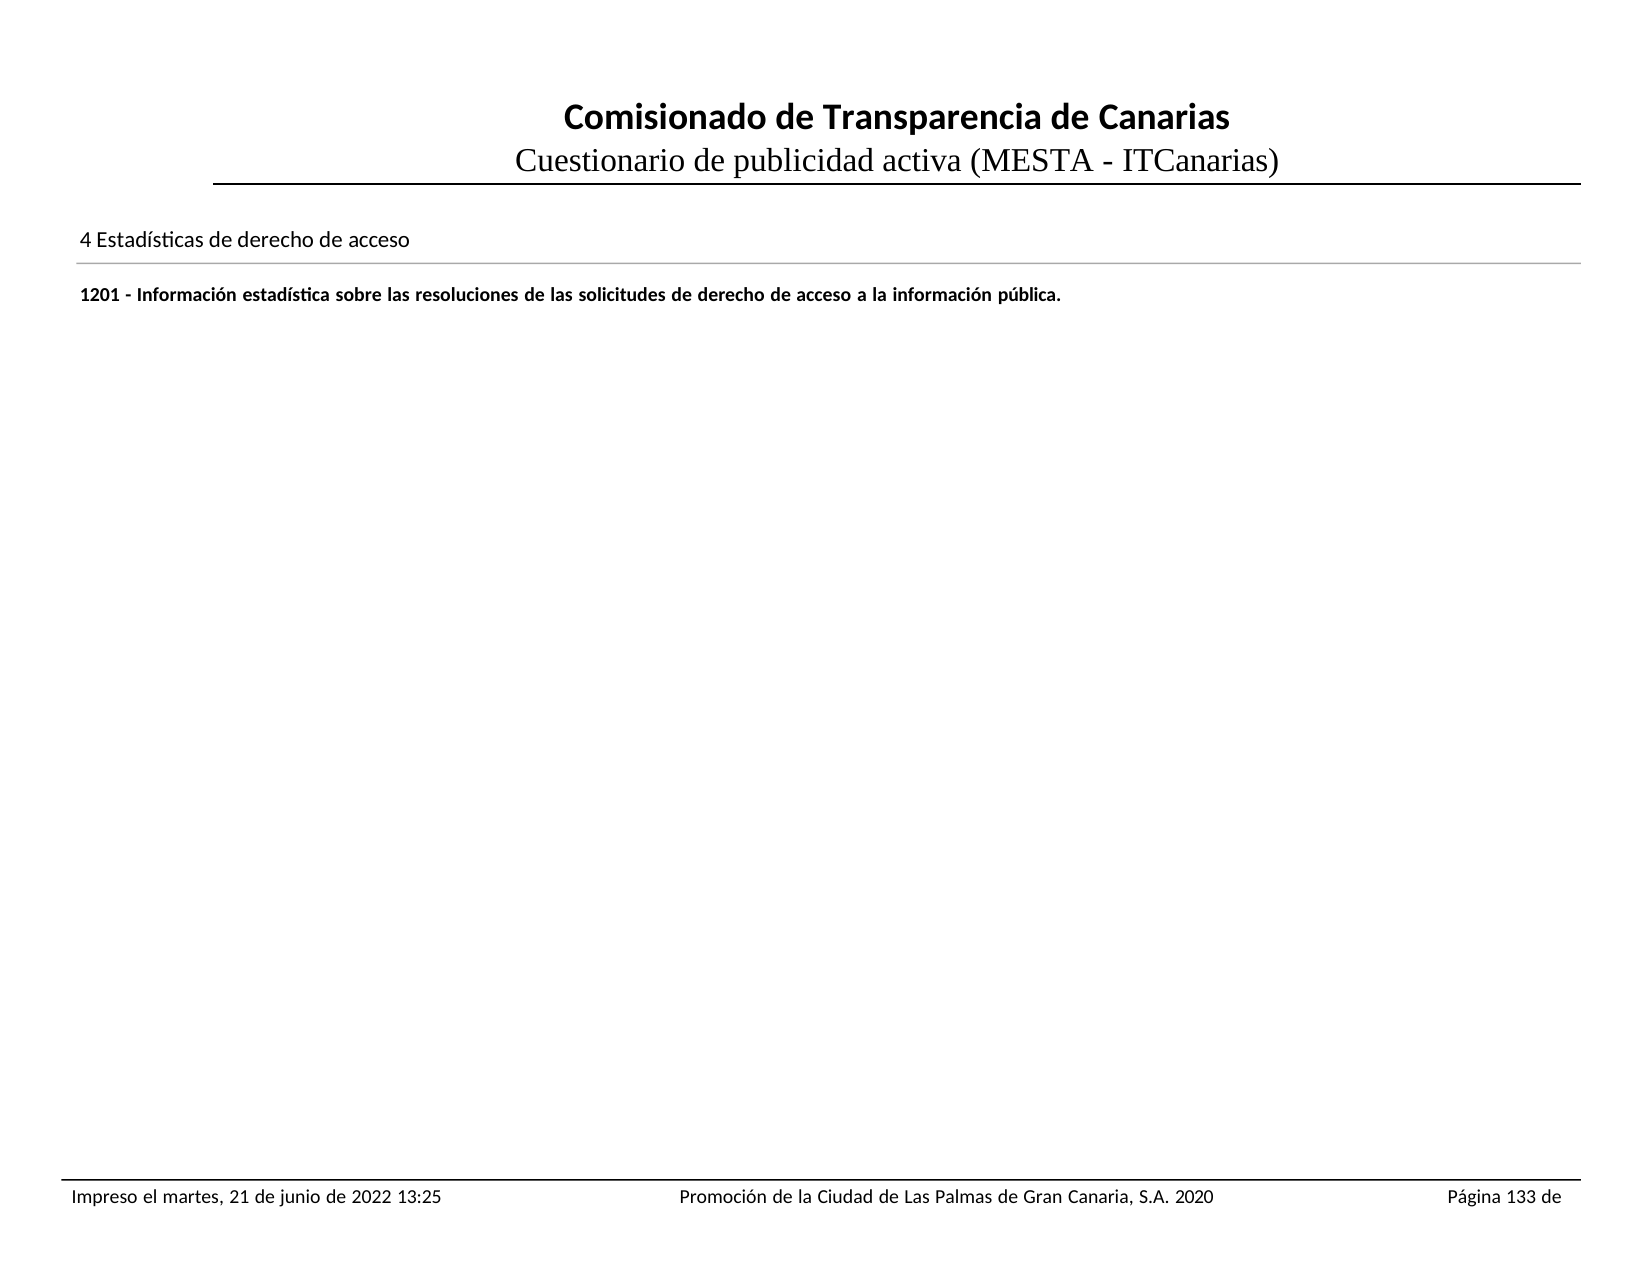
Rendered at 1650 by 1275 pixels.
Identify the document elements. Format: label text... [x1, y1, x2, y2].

text 1201 - Información estadística sobre las resoluciones de las solicitudes de derecho de acceso a la información pública. [79, 282, 1592, 306]
subtitle 4 Estadísticas de derecho de acceso [79, 225, 1592, 253]
